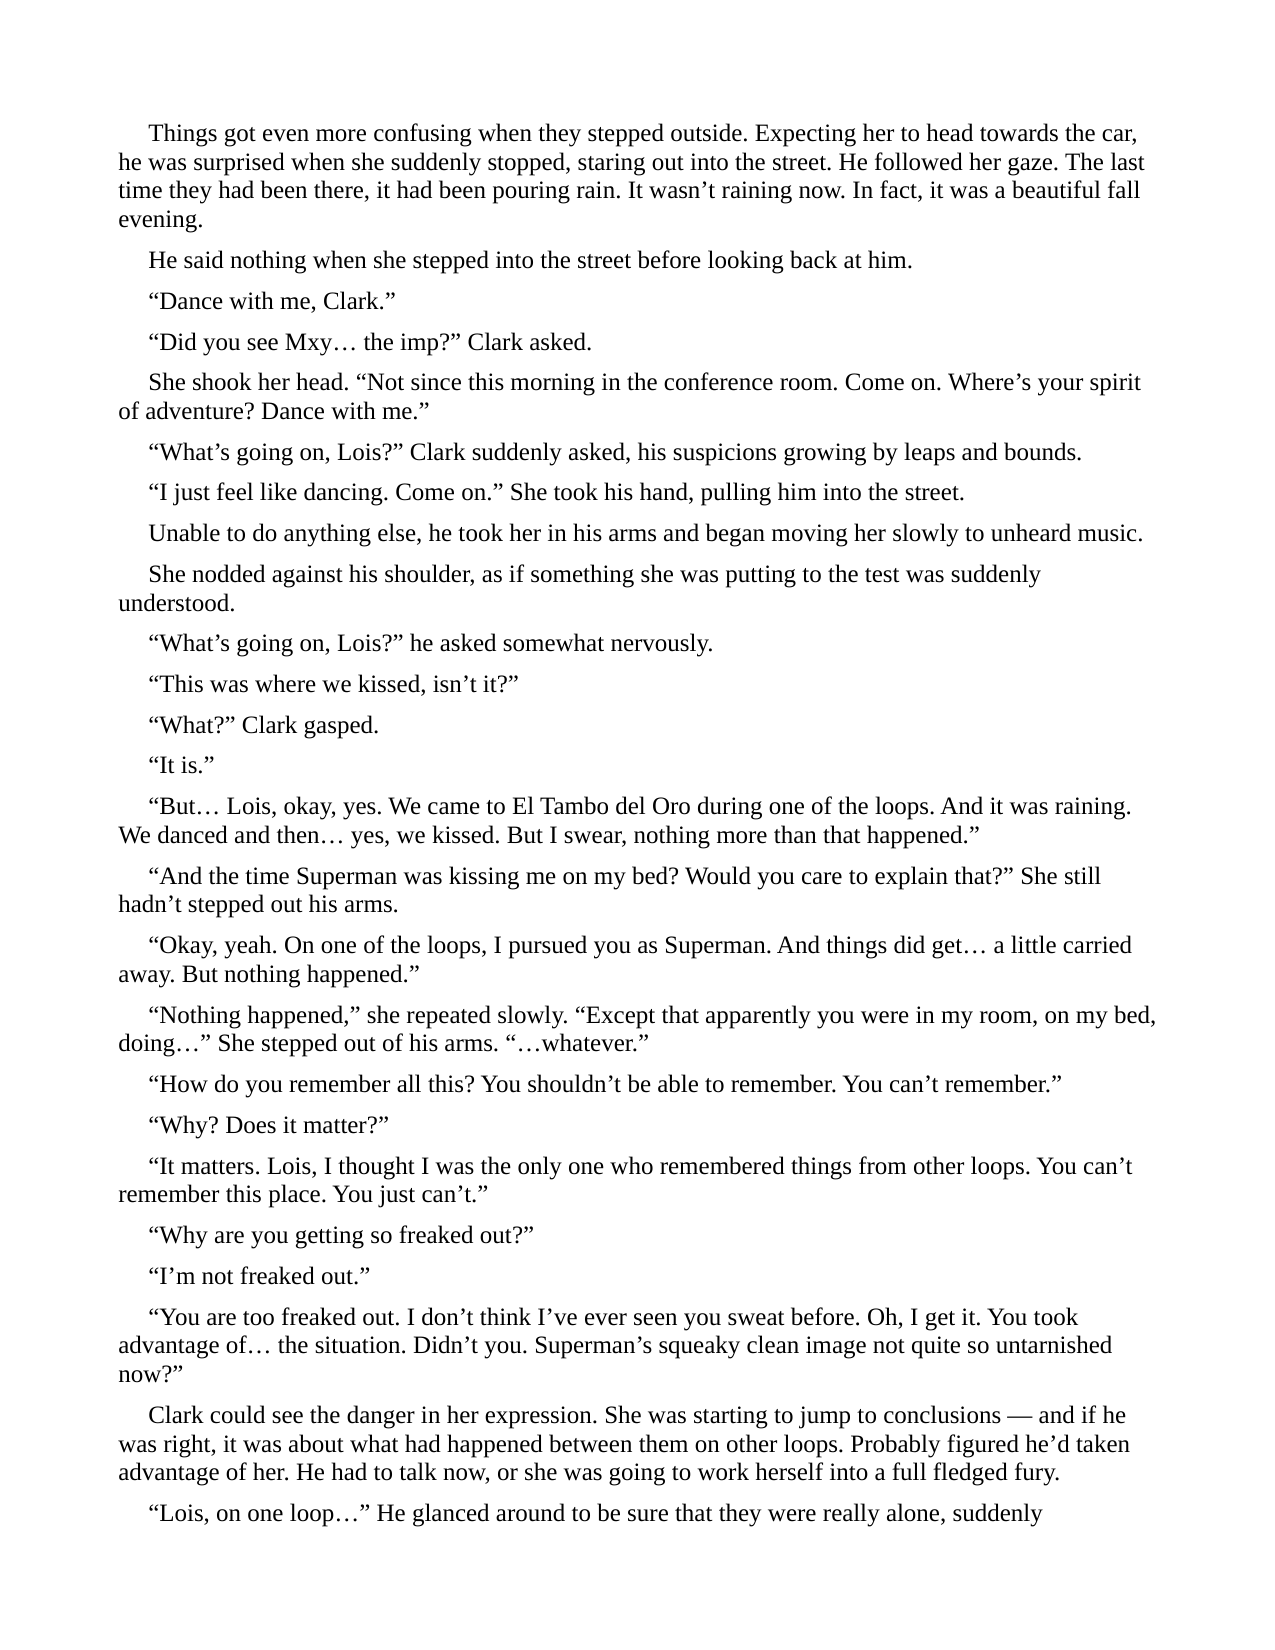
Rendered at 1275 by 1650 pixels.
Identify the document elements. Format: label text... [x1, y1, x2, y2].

text “I’m not freaked out.” [118, 1261, 1157, 1290]
text “I just feel like dancing. Come on.” She took his hand, pulling him into the street. [118, 477, 1157, 506]
text “Why? Does it matter?” [118, 1110, 1157, 1139]
text “Okay, yeah. On one of the loops, I pursued you as Superman. And things did get… a little carried away. But nothing happened.” [118, 930, 1157, 988]
text “And the time Superman was kissing me on my bed? Would you care to explain that?” She still hadn’t stepped out his arms. [118, 861, 1157, 918]
text “What’s going on, Lois?” he asked somewhat nervously. [118, 628, 1157, 657]
text “Why are you getting so freaked out?” [118, 1220, 1157, 1249]
text “It matters. Lois, I thought I was the only one who remembered things from other loops. You can’t remember this place. You just can’t.” [118, 1151, 1157, 1208]
text “This was where we kissed, isn’t it?” [118, 669, 1157, 698]
text “It is.” [118, 751, 1157, 779]
text “What?” Clark gasped. [118, 710, 1157, 739]
text “Nothing happened,” she repeated slowly. “Except that apparently you were in my room, on my bed, doing…” She stepped out of his arms. “…whatever.” [118, 1000, 1157, 1057]
text “You are too freaked out. I don’t think I’ve ever seen you sweat before. Oh, I get it. You took advantage of… the situation. Didn’t you. Superman’s squeaky clean image not quite so untarnished now?” [118, 1302, 1157, 1388]
text She nodded against his shoulder, as if something she was putting to the test was suddenly understood. [118, 559, 1157, 616]
text “But… Lois, okay, yes. We came to El Tambo del Oro during one of the loops. And it was raining. We danced and then… yes, we kissed. But I swear, nothing more than that happened.” [118, 791, 1157, 849]
text “How do you remember all this? You shouldn’t be able to remember. You can’t remember.” [118, 1069, 1157, 1098]
text Clark could see the danger in her expression. She was starting to jump to conclusions — and if he was right, it was about what had happened between them on other loops. Probably figured he’d taken advantage of her. He had to talk now, or she was going to work herself into a full fledged fury. [118, 1400, 1157, 1486]
text He said nothing when she stepped into the street before looking back at him. [118, 245, 1157, 274]
text Things got even more confusing when they stepped outside. Expecting her to head towards the car, he was surprised when she suddenly stopped, staring out into the street. He followed her gaze. The last time they had been there, it had been pouring rain. It wasn’t raining now. In fact, it was a beautiful fall evening. [118, 118, 1157, 233]
text “Dance with me, Clark.” [118, 286, 1157, 314]
text Unable to do anything else, he took her in his arms and began moving her slowly to unheard music. [118, 518, 1157, 547]
text “Lois, on one loop…” He glanced around to be sure that they were really alone, suddenly [118, 1498, 1157, 1527]
text She shook her head. “Not since this morning in the conference room. Come on. Where’s your spirit of adventure? Dance with me.” [118, 367, 1157, 425]
text “Did you see Mxy… the imp?” Clark asked. [118, 327, 1157, 355]
text “What’s going on, Lois?” Clark suddenly asked, his suspicions growing by leaps and bounds. [118, 437, 1157, 466]
